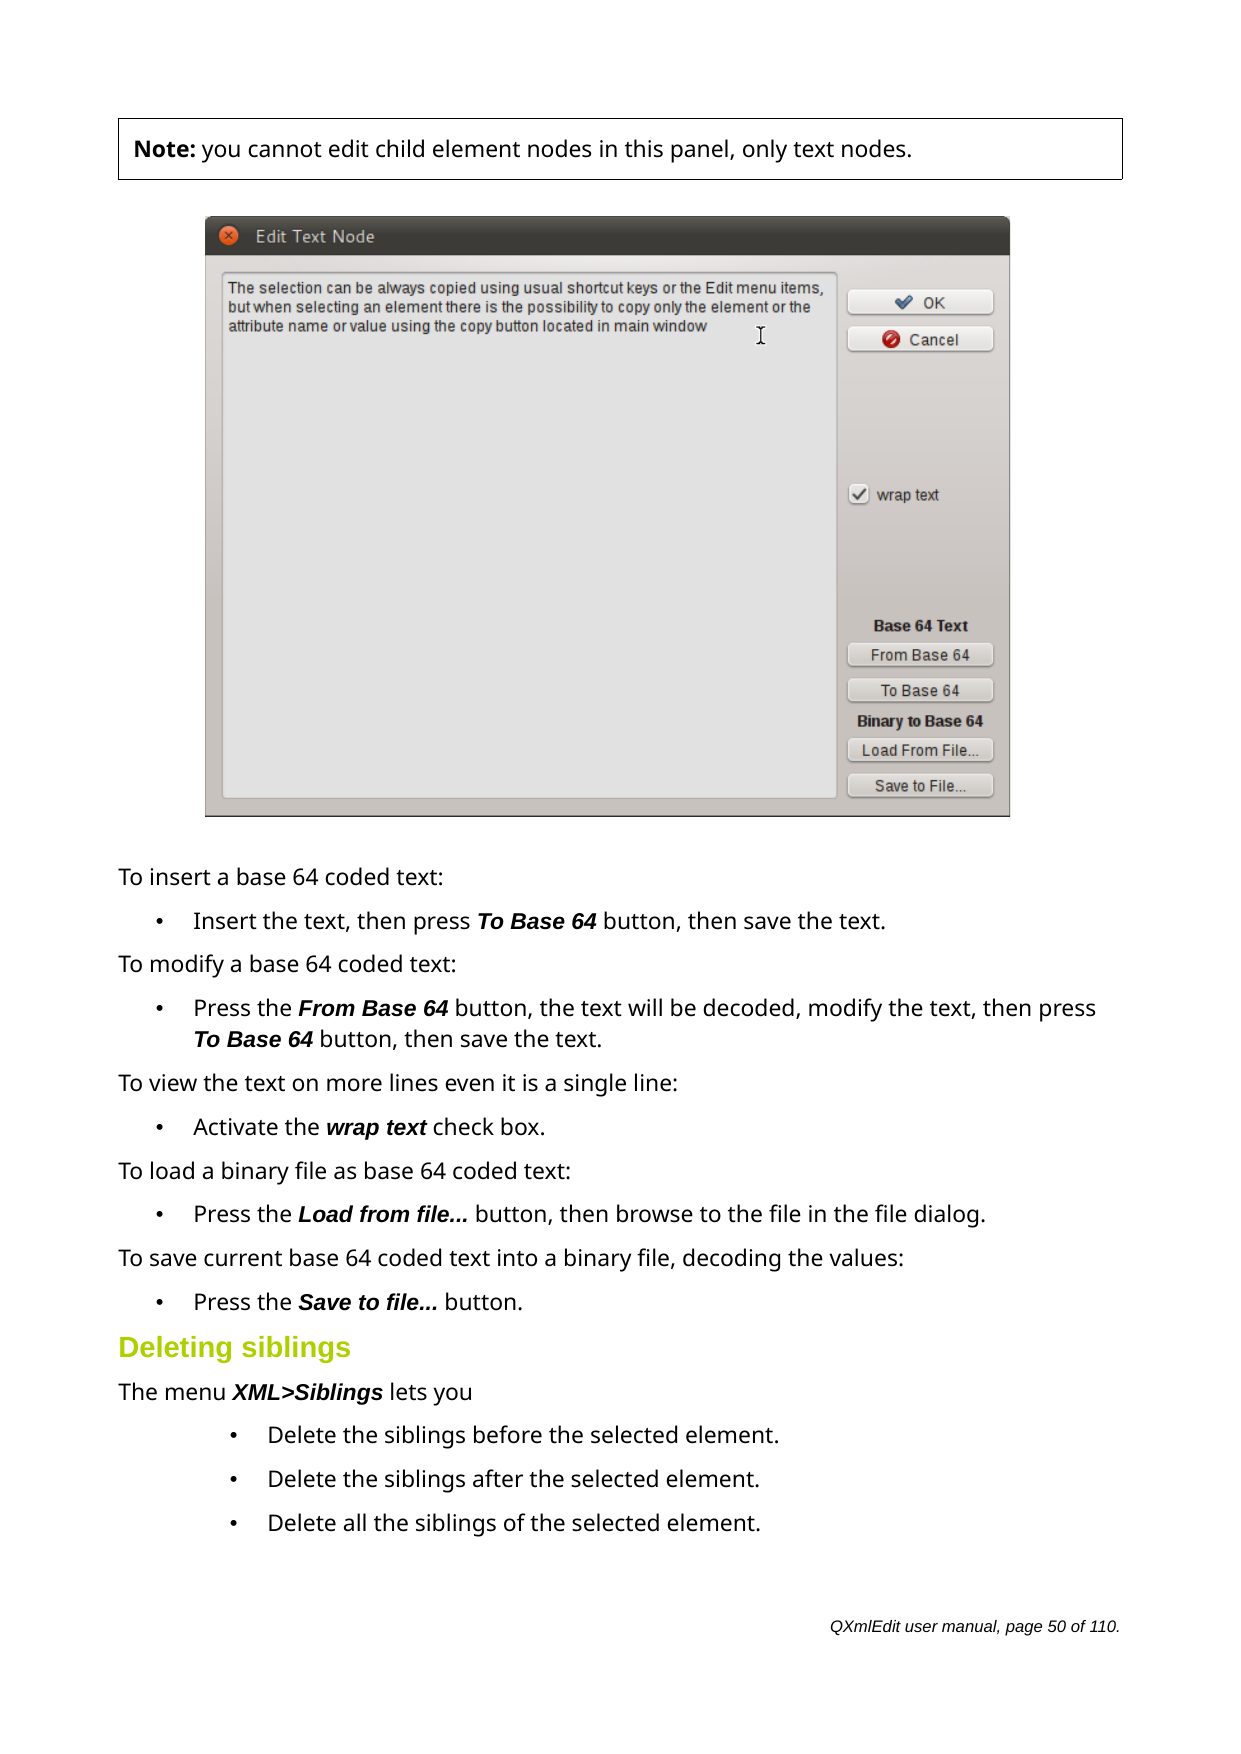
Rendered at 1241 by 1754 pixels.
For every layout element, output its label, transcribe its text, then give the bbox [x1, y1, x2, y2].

text To insert a base 64 coded text: [118, 861, 1122, 892]
text To view the text on more lines even it is a single line: [118, 1067, 1122, 1098]
text Note: you cannot edit child element nodes in this panel, only text nodes. [119, 119, 1122, 179]
list Delete the siblings before the selected element. [229, 1419, 1122, 1451]
list Delete the siblings after the selected element. [229, 1463, 1122, 1494]
list Press the Load from file... button, then browse to the file in the file dialog. [156, 1198, 1122, 1229]
list Delete all the siblings of the selected element. [229, 1507, 1122, 1538]
list Press the Save to file... button. [156, 1286, 1122, 1317]
list Press the From Base 64 button, the text will be decoded, modify the text, then press To Base 64 button, then save the text. [156, 992, 1122, 1054]
text Deleting siblings [118, 1329, 1122, 1363]
text The menu XML>Siblings lets you [118, 1376, 1122, 1407]
text To save current base 64 coded text into a binary file, decoding the values: [118, 1242, 1122, 1273]
text To modify a base 64 coded text: [118, 948, 1122, 979]
picture [205, 216, 1011, 817]
list Insert the text, then press To Base 64 button, then save the text. [156, 904, 1122, 936]
list Activate the wrap text check box. [156, 1111, 1122, 1142]
text To load a binary file as base 64 coded text: [118, 1154, 1122, 1186]
